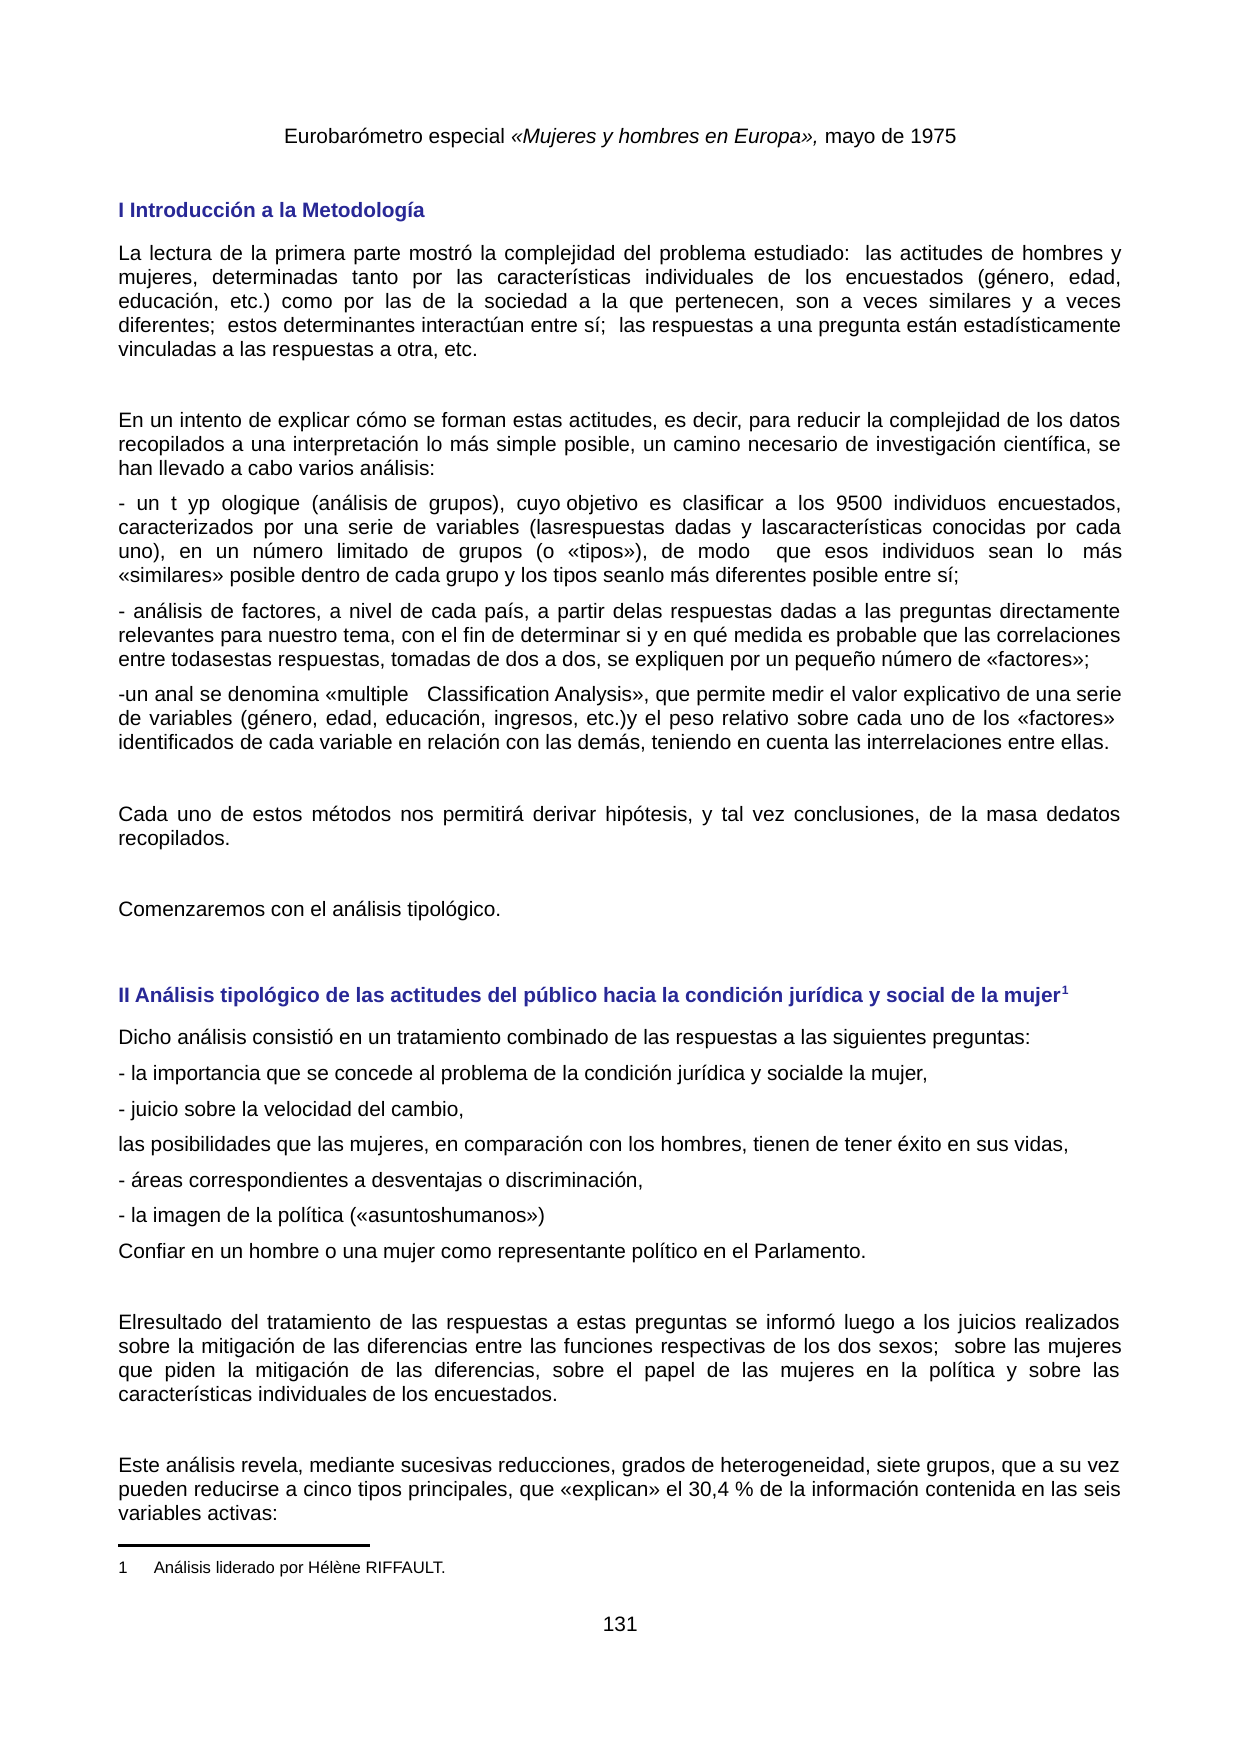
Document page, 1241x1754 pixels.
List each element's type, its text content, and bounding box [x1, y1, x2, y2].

text En un intento de explicar cómo se forman estas actitudes, es decir, para reducir la complejidad de los datos recopilados a una interpretación lo más simple posible, un camino necesario de investigación científica, se han llevado a cabo varios análisis: [118, 408, 1122, 479]
text - áreas correspondientes a desventajas o discriminación, [118, 1168, 1122, 1192]
subtitle II Análisis tipológico de las actitudes del público hacia la condición jurídica y social de la mujer [118, 983, 1122, 1007]
text -un anal se denomina «multiple Classification Analysis», que permite medir el valor explicativo de una serie de variables (género, edad, educación, ingresos, etc.)y el peso relativo sobre cada uno de los «factores» identificados de cada variable en relación con las demás, teniendo en cuenta las interrelaciones entre ellas. [118, 682, 1122, 754]
subtitle I Introducción a la Metodología [118, 198, 1122, 222]
text Confiar en un hombre o una mujer como representante político en el Parlamento. [118, 1239, 1122, 1263]
text Dicho análisis consistió en un tratamiento combinado de las respuestas a las siguientes preguntas: [118, 1025, 1122, 1049]
text La lectura de la primera parte mostró la complejidad del problema estudiado: las actitudes de hombres y mujeres, determinadas tanto por las características individuales de los encuestados (género, edad, educación, etc.) como por las de la sociedad a la que pertenecen, son a veces similares y a veces diferentes; estos determinantes interactúan entre sí; las respuestas a una pregunta están estadísticamente vinculadas a las respuestas a otra, etc. [118, 241, 1122, 360]
text - la importancia que se concede al problema de la condición jurídica y socialde la mujer, [118, 1061, 1122, 1085]
text Comenzaremos con el análisis tipológico. [118, 897, 1122, 921]
text - juicio sobre la velocidad del cambio, [118, 1096, 1122, 1120]
text las posibilidades que las mujeres, en comparación con los hombres, tienen de tener éxito en sus vidas, [118, 1132, 1122, 1156]
text - un t yp ologique (análisis de grupos), cuyo objetivo es clasificar a los 9500 individuos encuestados, caracterizados por una serie de variables (lasrespuestas dadas y lascaracterísticas conocidas por cada uno), en un número limitado de grupos (o «tipos»), de modo que esos individuos sean lo más «similares» posible dentro de cada grupo y los tipos seanlo más diferentes posible entre sí; [118, 491, 1122, 587]
text Elresultado del tratamiento de las respuestas a estas preguntas se informó luego a los juicios realizados sobre la mitigación de las diferencias entre las funciones respectivas de los dos sexos; sobre las mujeres que piden la mitigación de las diferencias, sobre el papel de las mujeres en la política y sobre las características individuales de los encuestados. [118, 1310, 1122, 1406]
text Análisis liderado por Hélène RIFFAULT. [118, 1557, 1122, 1577]
text Cada uno de estos métodos nos permitirá derivar hipótesis, y tal vez conclusiones, de la masa dedatos recopilados. [118, 801, 1122, 849]
text Este análisis revela, mediante sucesivas reducciones, grados de heterogeneidad, siete grupos, que a su vez pueden reducirse a cinco tipos principales, que «explican» el 30,4 % de la información contenida en las seis variables activas: [118, 1453, 1122, 1525]
text - la imagen de la política («asuntoshumanos») [118, 1203, 1122, 1227]
text - análisis de factores, a nivel de cada país, a partir delas respuestas dadas a las preguntas directamente relevantes para nuestro tema, con el fin de determinar si y en qué medida es probable que las correlaciones entre todasestas respuestas, tomadas de dos a dos, se expliquen por un pequeño número de «factores»; [118, 599, 1122, 671]
